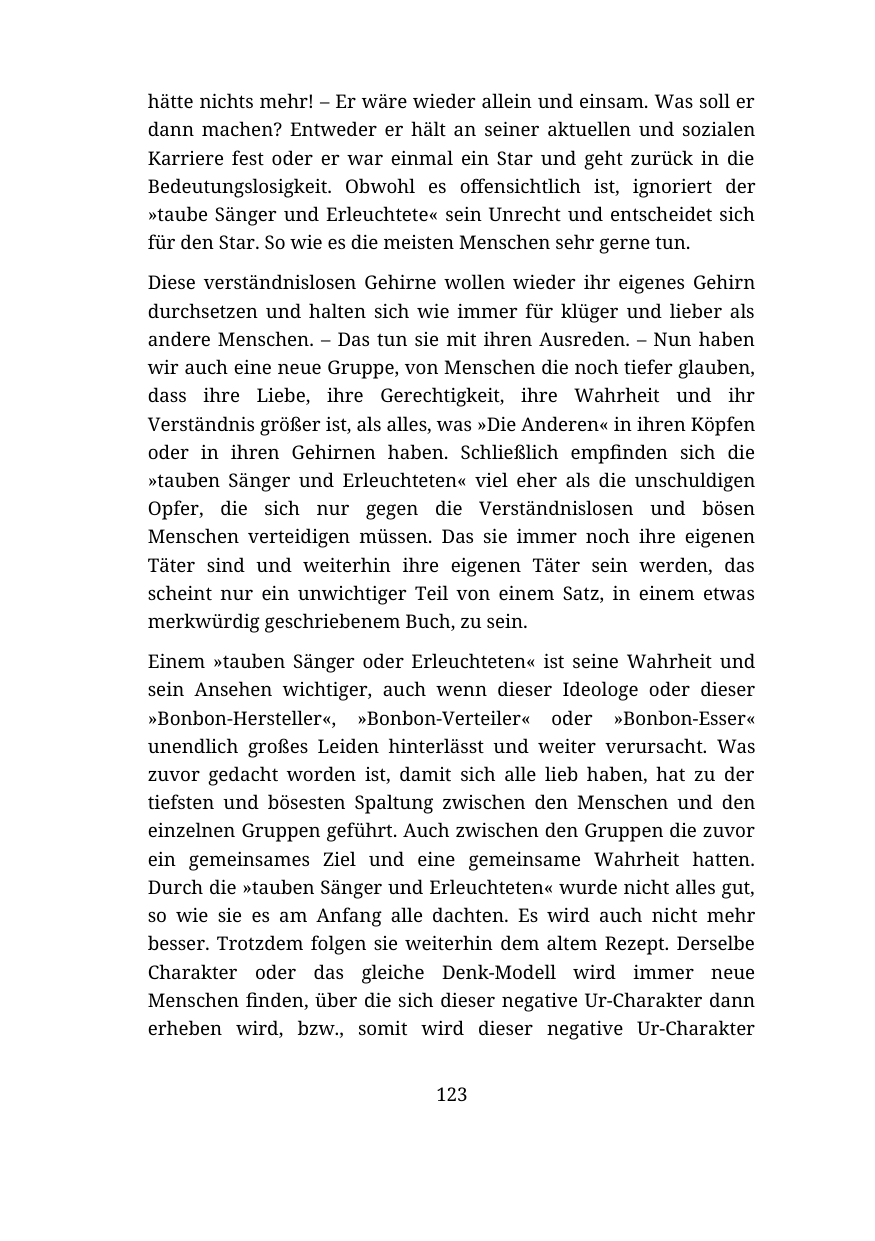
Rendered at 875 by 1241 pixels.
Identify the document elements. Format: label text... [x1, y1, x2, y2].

text Diese verständnislosen Gehirne wollen wieder ihr eigenes Gehirn durchsetzen und halten sich wie immer für klüger und lieber als andere Menschen. – Das tun sie mit ihren Ausreden. – Nun haben wir auch eine neue Gruppe, von Menschen die noch tiefer glauben, dass ihre Liebe, ihre Gerechtigkeit, ihre Wahrheit und ihr Verständnis größer ist, als alles, was »Die Anderen« in ihren Köpfen oder in ihren Gehirnen haben. Schließlich empfinden sich die »tauben Sänger und Erleuchteten« viel eher als die unschuldigen Opfer, die sich nur gegen die Verständnislosen und bösen Menschen verteidigen müssen. Das sie immer noch ihre eigenen Täter sind und weiterhin ihre eigenen Täter sein werden, das scheint nur ein unwichtiger Teil von einem Satz, in einem etwas merkwürdig geschriebenem Buch, zu sein. [148, 270, 756, 634]
text Einem »tauben Sänger oder Erleuchteten« ist seine Wahrheit und sein Ansehen wichtiger, auch wenn dieser Ideologe oder dieser »Bonbon-Hersteller«, »Bonbon-Verteiler« oder »Bonbon-Esser« unendlich großes Leiden hinterlässt und weiter verursacht. Was zuvor gedacht worden ist, damit sich alle lieb haben, hat zu der tiefsten und bösesten Spaltung zwischen den Menschen und den einzelnen Gruppen geführt. Auch zwischen den Gruppen die zuvor ein gemeinsames Ziel und eine gemeinsame Wahrheit hatten. Durch die »tauben Sänger und Erleuchteten« wurde nicht alles gut, so wie sie es am Anfang alle dachten. Es wird auch nicht mehr besser. Trotzdem folgen sie weiterhin dem altem Rezept. Derselbe Charakter oder das gleiche Denk-Modell wird immer neue Menschen finden, über die sich dieser negative Ur-Charakter dann erheben wird, bzw., somit wird dieser negative Ur-Charakter [148, 648, 756, 1041]
text hätte nichts mehr! – Er wäre wieder allein und einsam. Was soll er dann machen? Entweder er hält an seiner aktuellen und sozialen Karriere fest oder er war einmal ein Star und geht zurück in die Bedeutungslosigkeit. Obwohl es offensichtlich ist, ignoriert der »taube Sänger und Erleuchtete« sein Unrecht und entscheidet sich für den Star. So wie es die meisten Menschen sehr gerne tun. [148, 88, 756, 255]
